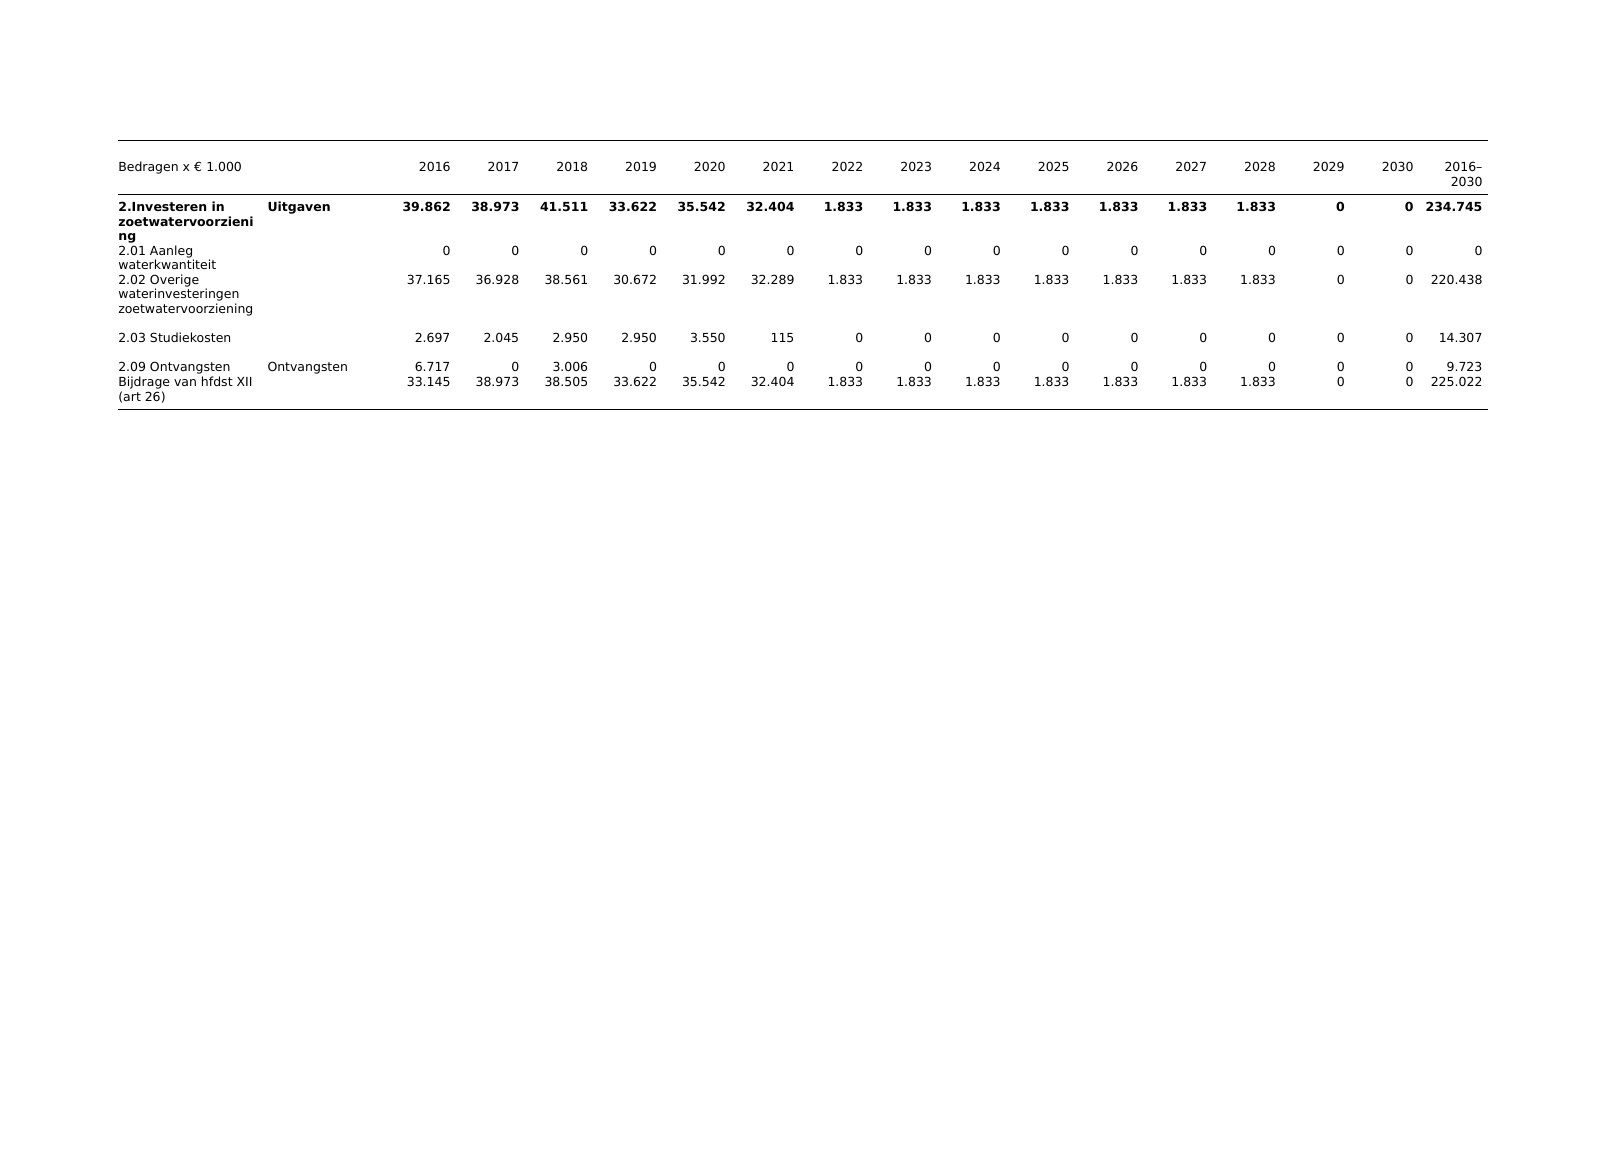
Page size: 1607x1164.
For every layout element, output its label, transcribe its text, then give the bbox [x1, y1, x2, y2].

table_cell 2019 [594, 160, 663, 194]
table_cell [261, 273, 387, 317]
table_cell 0 [388, 244, 456, 273]
table_cell 0 [1213, 360, 1282, 375]
table_header [731, 141, 800, 160]
table_cell [594, 317, 663, 331]
table_cell [869, 317, 938, 331]
table_cell 0 [1144, 244, 1213, 273]
table_cell 0 [869, 244, 938, 273]
table_cell 0 [800, 360, 869, 375]
table_cell 3.550 [663, 331, 731, 346]
table_cell 2030 [1350, 160, 1419, 194]
table_cell 0 [731, 360, 800, 375]
table_cell [1006, 346, 1075, 360]
table_cell 0 [938, 360, 1006, 375]
table_cell 32.404 [731, 375, 800, 409]
table_cell 1.833 [938, 273, 1006, 317]
table_cell 2.02 Overige waterinvesteringen zoetwatervoorziening [118, 273, 261, 317]
table_cell 0 [456, 244, 525, 273]
table_cell 2026 [1075, 160, 1144, 194]
table_header [594, 141, 663, 160]
table_cell 2028 [1213, 160, 1282, 194]
table_cell 0 [594, 360, 663, 375]
table_header [1419, 141, 1488, 160]
table_cell 38.505 [525, 375, 594, 409]
table_cell 0 [1350, 375, 1419, 409]
table_cell 2021 [731, 160, 800, 194]
table_header [1282, 141, 1350, 160]
table_cell [731, 346, 800, 360]
table_cell [1350, 346, 1419, 360]
table_cell 1.833 [1075, 195, 1144, 244]
table_header [1075, 141, 1144, 160]
table_cell 0 [1282, 360, 1350, 375]
table_cell 1.833 [1144, 375, 1213, 409]
table_cell 1.833 [1075, 273, 1144, 317]
table_cell [1419, 346, 1488, 360]
table_cell 0 [525, 244, 594, 273]
table_cell 0 [1075, 331, 1144, 346]
table_cell 0 [938, 244, 1006, 273]
table_cell 0 [1282, 375, 1350, 409]
table_header [663, 141, 731, 160]
table_cell [938, 317, 1006, 331]
table_cell 32.404 [731, 195, 800, 244]
table_cell [525, 317, 594, 331]
table_cell 39.862 [388, 195, 456, 244]
table_cell 1.833 [800, 375, 869, 409]
table_cell 2.045 [456, 331, 525, 346]
table_cell 2.03 Studiekosten [118, 331, 261, 346]
table_cell [1213, 317, 1282, 331]
table_cell [1144, 317, 1213, 331]
table_cell 2.950 [525, 331, 594, 346]
table_header [938, 141, 1006, 160]
table_cell 0 [869, 360, 938, 375]
table_cell [388, 346, 456, 360]
table_cell 2025 [1006, 160, 1075, 194]
table_cell [1144, 346, 1213, 360]
table_header [800, 141, 869, 160]
table_cell 234.745 [1419, 195, 1488, 244]
table_cell [800, 346, 869, 360]
table_cell 0 [1350, 244, 1419, 273]
table_cell 2.950 [594, 331, 663, 346]
table_cell 38.973 [456, 195, 525, 244]
table_cell 0 [1006, 331, 1075, 346]
table_cell 2020 [663, 160, 731, 194]
table_header [261, 141, 387, 160]
table_cell [663, 346, 731, 360]
table_cell 0 [663, 244, 731, 273]
table_cell 2016 [388, 160, 456, 194]
table_cell 1.833 [800, 195, 869, 244]
table_cell 0 [800, 244, 869, 273]
table_cell 1.833 [1075, 375, 1144, 409]
table_cell 1.833 [869, 195, 938, 244]
table_cell 37.165 [388, 273, 456, 317]
table_cell 1.833 [869, 273, 938, 317]
table_cell 2.01 Aanleg waterkwantiteit [118, 244, 261, 273]
table_cell 115 [731, 331, 800, 346]
table_cell [456, 346, 525, 360]
table_cell [118, 346, 261, 360]
table_cell 2027 [1144, 160, 1213, 194]
table_cell 0 [1006, 244, 1075, 273]
table_cell 38.973 [456, 375, 525, 409]
table_header [525, 141, 594, 160]
table_header [1144, 141, 1213, 160]
table_cell 0 [663, 360, 731, 375]
table_cell [1006, 317, 1075, 331]
table_cell 35.542 [663, 375, 731, 409]
table_cell 41.511 [525, 195, 594, 244]
table_cell [869, 346, 938, 360]
table_cell [1419, 317, 1488, 331]
table_cell 14.307 [1419, 331, 1488, 346]
table_cell 2.09 Ontvangsten [118, 360, 261, 375]
table_header [388, 141, 456, 160]
table_cell 1.833 [1213, 375, 1282, 409]
table_cell [261, 346, 387, 360]
table_cell 2.697 [388, 331, 456, 346]
table_cell Uitgaven [261, 195, 387, 244]
table_cell 35.542 [663, 195, 731, 244]
table_cell 36.928 [456, 273, 525, 317]
table_cell [800, 317, 869, 331]
table_cell [938, 346, 1006, 360]
table_cell 0 [1075, 360, 1144, 375]
table_cell 0 [1213, 244, 1282, 273]
table_cell Bijdrage van hfdst XII (art 26) [118, 375, 261, 409]
table_header [1213, 141, 1282, 160]
table_cell 0 [1144, 360, 1213, 375]
table_cell 0 [1282, 244, 1350, 273]
table_cell 1.833 [938, 375, 1006, 409]
table_cell 6.717 [388, 360, 456, 375]
table_cell 1.833 [1006, 375, 1075, 409]
table_cell 0 [1350, 273, 1419, 317]
table_cell 33.622 [594, 195, 663, 244]
table_cell [261, 331, 387, 346]
table_cell 0 [456, 360, 525, 375]
table_cell 0 [1075, 244, 1144, 273]
table_cell 2018 [525, 160, 594, 194]
table_cell 0 [731, 244, 800, 273]
table_cell 225.022 [1419, 375, 1488, 409]
table_cell [261, 160, 387, 194]
table_cell [663, 317, 731, 331]
table_header [456, 141, 525, 160]
table_cell 0 [1282, 273, 1350, 317]
table_cell 0 [938, 331, 1006, 346]
table_cell [1282, 346, 1350, 360]
table_cell 0 [1282, 331, 1350, 346]
table_cell [1350, 317, 1419, 331]
table_cell 33.622 [594, 375, 663, 409]
table_cell 9.723 [1419, 360, 1488, 375]
table_cell 0 [869, 331, 938, 346]
table_cell [118, 317, 261, 331]
table_cell 1.833 [1006, 273, 1075, 317]
table_cell 0 [1144, 331, 1213, 346]
table_cell [261, 375, 387, 409]
table_cell 38.561 [525, 273, 594, 317]
table_header [869, 141, 938, 160]
table_cell 2022 [800, 160, 869, 194]
table_cell [1213, 346, 1282, 360]
table_cell 33.145 [388, 375, 456, 409]
table_cell 0 [1419, 244, 1488, 273]
table_cell 0 [1350, 331, 1419, 346]
table_cell [261, 244, 387, 273]
table_cell [261, 317, 387, 331]
table_header [1350, 141, 1419, 160]
table_cell 2.Investeren in zoetwatervoorziening [118, 195, 261, 244]
table_cell 2023 [869, 160, 938, 194]
table_cell [594, 346, 663, 360]
table_cell 2017 [456, 160, 525, 194]
table_cell 0 [1350, 195, 1419, 244]
table_cell 0 [1350, 360, 1419, 375]
table_cell 1.833 [1213, 273, 1282, 317]
table_cell 31.992 [663, 273, 731, 317]
table_cell [1282, 317, 1350, 331]
table_cell 0 [1282, 195, 1350, 244]
table_cell Ontvangsten [261, 360, 387, 375]
table_cell 2024 [938, 160, 1006, 194]
table_cell 220.438 [1419, 273, 1488, 317]
table_cell 2029 [1282, 160, 1350, 194]
table_cell 1.833 [1144, 195, 1213, 244]
table_cell [1075, 346, 1144, 360]
table_cell 1.833 [869, 375, 938, 409]
table_cell 1.833 [800, 273, 869, 317]
table_cell [525, 346, 594, 360]
table_cell Bedragen x € 1.000 [118, 160, 261, 194]
table_cell [1075, 317, 1144, 331]
table_cell [388, 317, 456, 331]
table_cell 30.672 [594, 273, 663, 317]
table_cell 2016–2030 [1419, 160, 1488, 194]
table_cell 1.833 [1144, 273, 1213, 317]
table_cell 32.289 [731, 273, 800, 317]
table_cell 1.833 [938, 195, 1006, 244]
table_header [118, 141, 261, 160]
table_header [1006, 141, 1075, 160]
table_cell [456, 317, 525, 331]
table_cell 1.833 [1213, 195, 1282, 244]
table_cell 3.006 [525, 360, 594, 375]
table_cell 0 [800, 331, 869, 346]
table_cell 0 [1213, 331, 1282, 346]
table_cell [731, 317, 800, 331]
table_cell 0 [1006, 360, 1075, 375]
table_cell 0 [594, 244, 663, 273]
table_cell 1.833 [1006, 195, 1075, 244]
